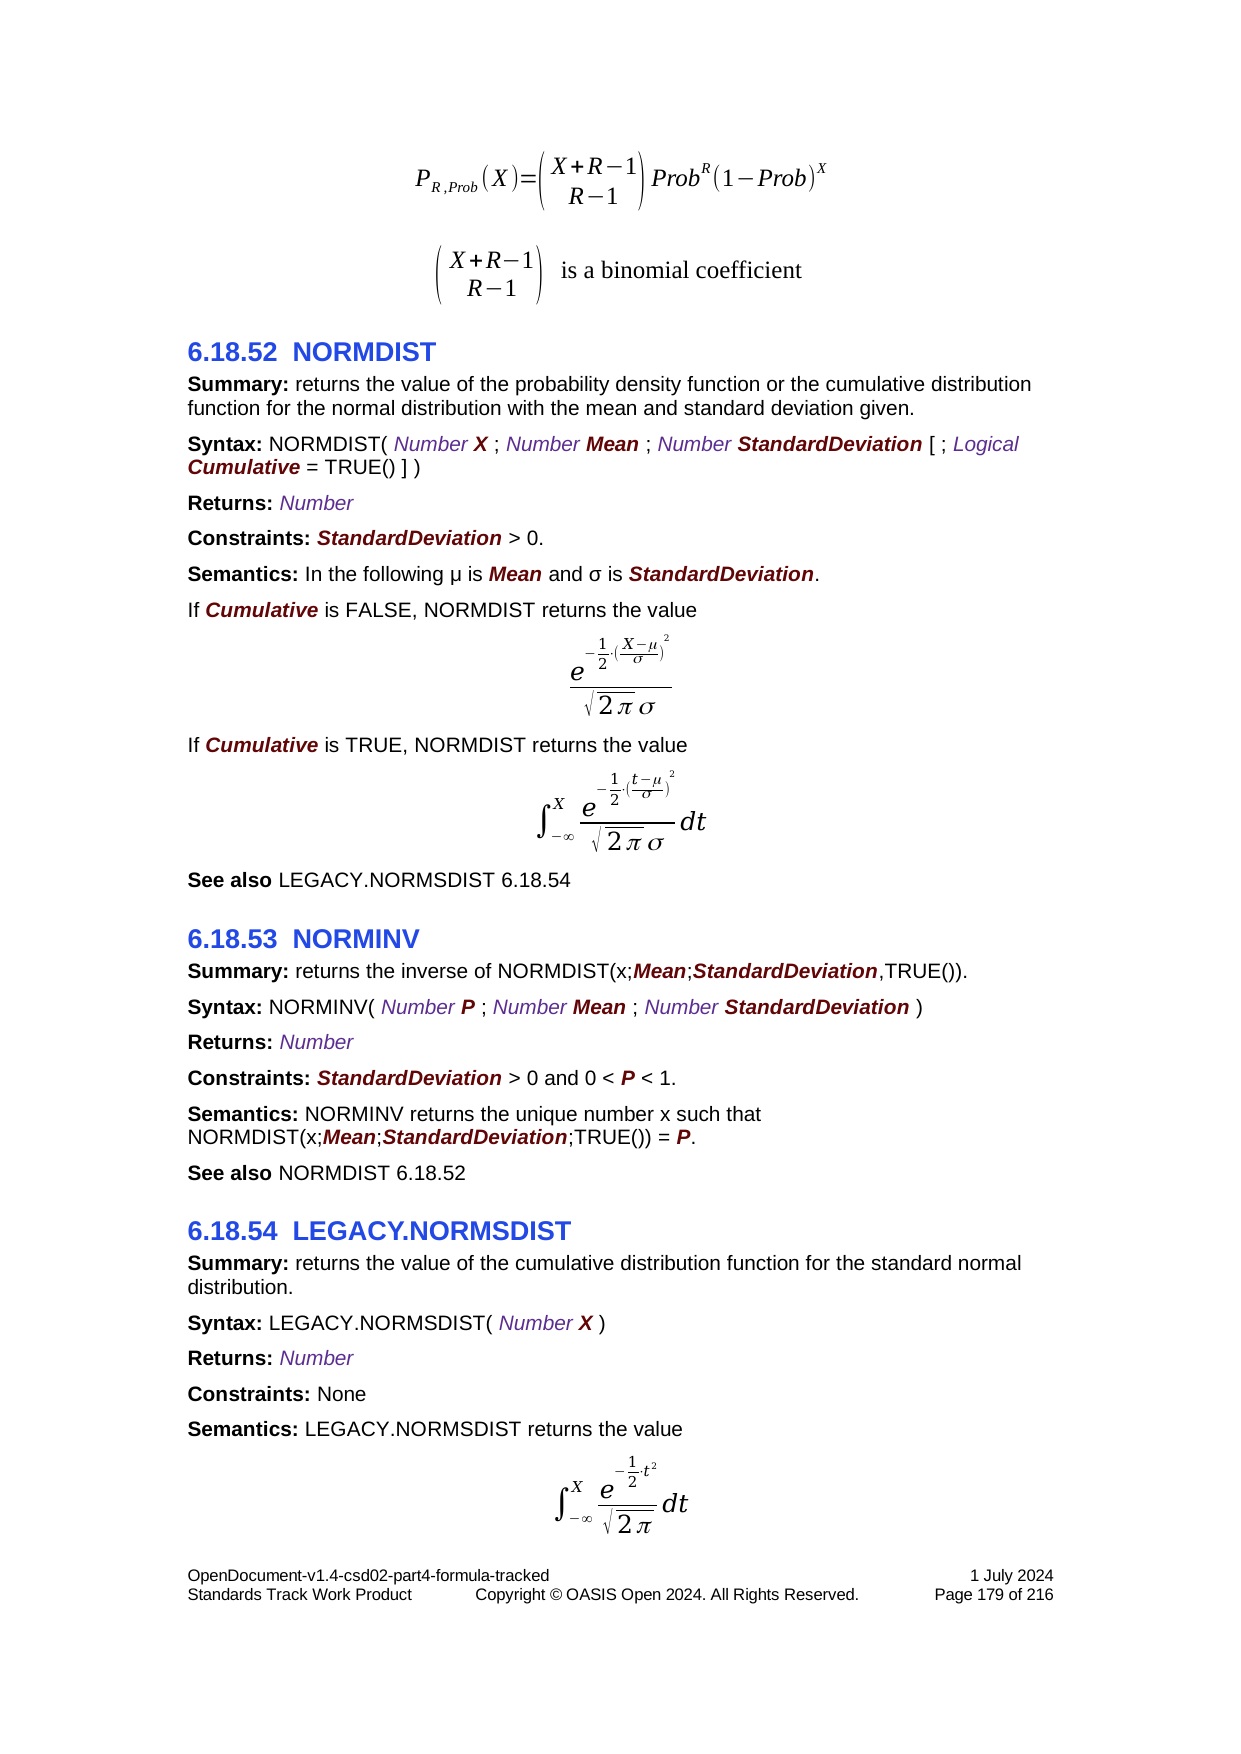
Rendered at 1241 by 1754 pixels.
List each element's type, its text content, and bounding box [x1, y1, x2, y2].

text Summary: returns the value of the cumulative distribution function for the standard normal distribution. [187, 1252, 1053, 1299]
text Returns: Number [187, 1347, 1053, 1370]
subtitle NORMINV [187, 923, 1053, 953]
text Semantics: LEGACY.NORMSDIST returns the value [187, 1418, 1053, 1441]
text Semantics: In the following μ is Mean and σ is StandardDeviation. [187, 562, 1053, 586]
text If Cumulative is FALSE, NORMDIST returns the value [187, 598, 1053, 622]
text Constraints: None [187, 1382, 1053, 1406]
text Summary: returns the value of the probability density function or the cumulative distribution function for the normal distribution with the mean and standard deviation given. [187, 373, 1053, 420]
text Constraints: StandardDeviation > 0 and 0 < P < 1. [187, 1066, 1053, 1090]
text Syntax: NORMDIST( Number X ; Number Mean ; Number StandardDeviation [ ; Logical Cumulative = TRUE() ] ) [187, 432, 1053, 479]
text Syntax: NORMINV( Number P ; Number Mean ; Number StandardDeviation ) [187, 995, 1053, 1019]
subtitle NORMDIST [187, 337, 1053, 367]
text Returns: Number [187, 491, 1053, 515]
text If Cumulative is TRUE, NORMDIST returns the value [187, 733, 1053, 757]
text Semantics: NORMINV returns the unique number x such that NORMDIST(x;Mean;StandardDeviation;TRUE()) = P. [187, 1102, 1053, 1149]
text Returns: Number [187, 1031, 1053, 1054]
text See also LEGACY.NORMSDIST 6.18.54 [187, 869, 1053, 892]
text Syntax: LEGACY.NORMSDIST( Number X ) [187, 1311, 1053, 1334]
text Constraints: StandardDeviation > 0. [187, 527, 1053, 550]
text See also NORMDIST 6.18.52 [187, 1161, 1053, 1185]
text Summary: returns the inverse of NORMDIST(x;Mean;StandardDeviation,TRUE()). [187, 959, 1053, 983]
subtitle LEGACY.NORMSDIST [187, 1216, 1053, 1246]
